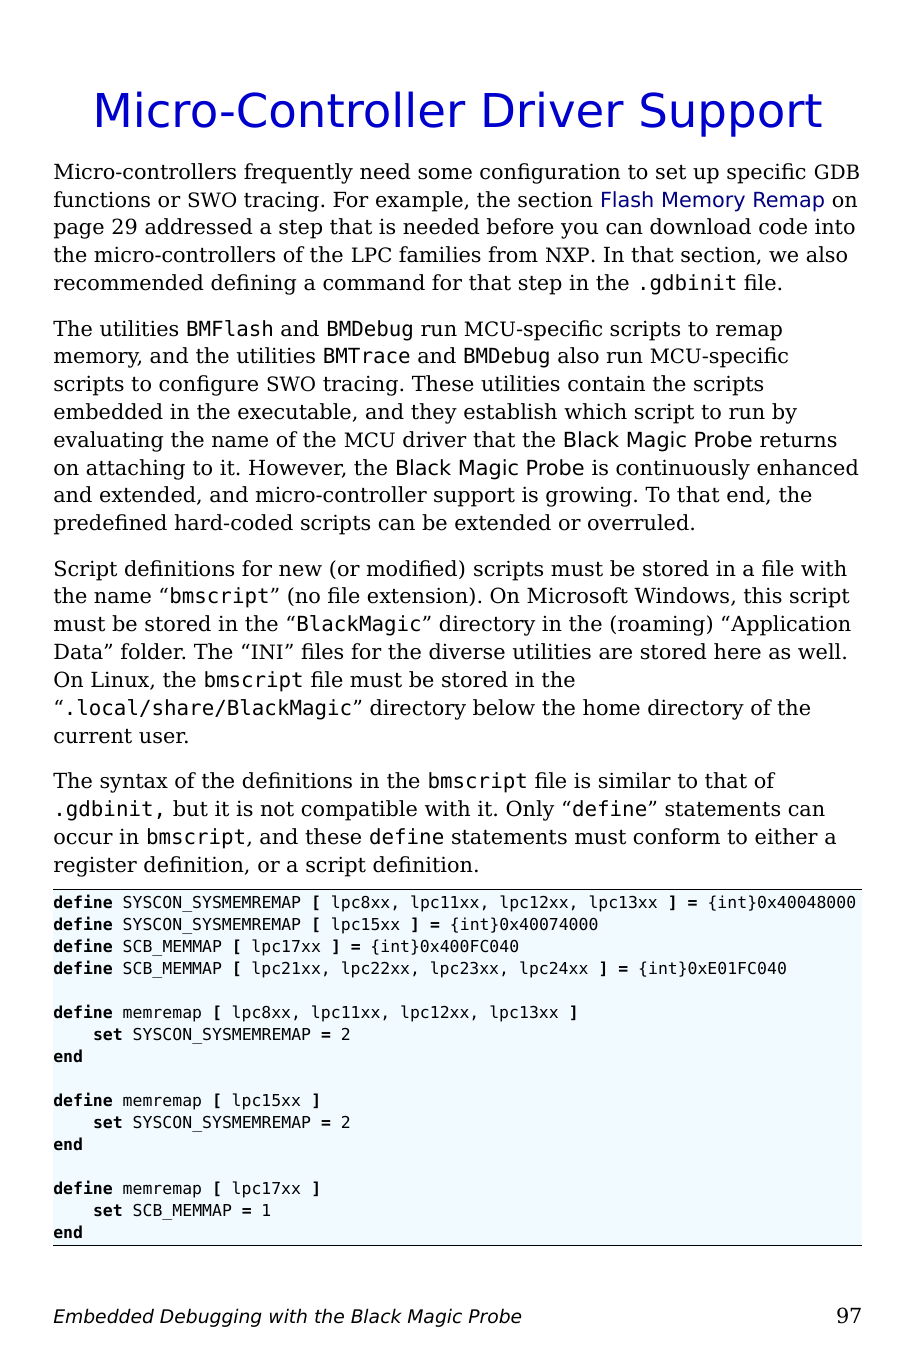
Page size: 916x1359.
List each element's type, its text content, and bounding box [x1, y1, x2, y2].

text set SCB_MEMMAP = 1 [53, 1197, 862, 1219]
text set SYSCON_SYSMEMREMAP = 2 [53, 1109, 862, 1131]
subtitle Micro-Controller Driver Support [53, 84, 862, 138]
text end [53, 1043, 862, 1065]
text define SYSCON_SYSMEMREMAP [ lpc8xx, lpc11xx, lpc12xx, lpc13xx ] = {int}0x40048000 [53, 890, 862, 911]
text define SCB_MEMMAP [ lpc17xx ] = {int}0x400FC040 [53, 933, 862, 955]
text define SYSCON_SYSMEMREMAP [ lpc15xx ] = {int}0x40074000 [53, 911, 862, 933]
text Micro-controllers frequently need some configuration to set up specific GDB functions or SWO tracing. For example, the section Flash Memory Remap on page 29 addressed a step that is needed before you can download code into the micro-controllers of the LPC families from NXP. In that section, we also recommended defining a command for that step in the .gdbinit file. [53, 160, 862, 295]
text end [53, 1131, 862, 1153]
text define memremap [ lpc17xx ] [53, 1175, 862, 1197]
text end [53, 1219, 862, 1245]
text Script definitions for new (or modified) scripts must be stored in a file with the name “bmscript” (no file extension). On Microsoft Windows, this script must be stored in the “BlackMagic” directory in the (roaming) “Application Data” folder. The “INI” files for the diverse utilities are stored here as well. On Linux, the bmscript file must be stored in the “.local/share/BlackMagic” directory below the home directory of the current user. [53, 557, 862, 748]
text The syntax of the definitions in the bmscript file is similar to that of .gdbinit, but it is not compatible with it. Only “define” statements can occur in bmscript, and these define statements must conform to either a register definition, or a script definition. [53, 769, 862, 877]
text define SCB_MEMMAP [ lpc21xx, lpc22xx, lpc23xx, lpc24xx ] = {int}0xE01FC040 [53, 955, 862, 977]
text define memremap [ lpc15xx ] [53, 1087, 862, 1109]
text set SYSCON_SYSMEMREMAP = 2 [53, 1021, 862, 1043]
text The utilities BMFlash and BMDebug run MCU-specific scripts to remap memory, and the utilities BMTrace and BMDebug also run MCU-specific scripts to configure SWO tracing. These utilities contain the scripts embedded in the executable, and they establish which script to run by evaluating the name of the MCU driver that the Black Magic Probe returns on attaching to it. However, the Black Magic Probe is continuously enhanced and extended, and micro-controller support is growing. To that end, the predefined hard-coded scripts can be extended or overruled. [53, 317, 862, 536]
text define memremap [ lpc8xx, lpc11xx, lpc12xx, lpc13xx ] [53, 999, 862, 1021]
